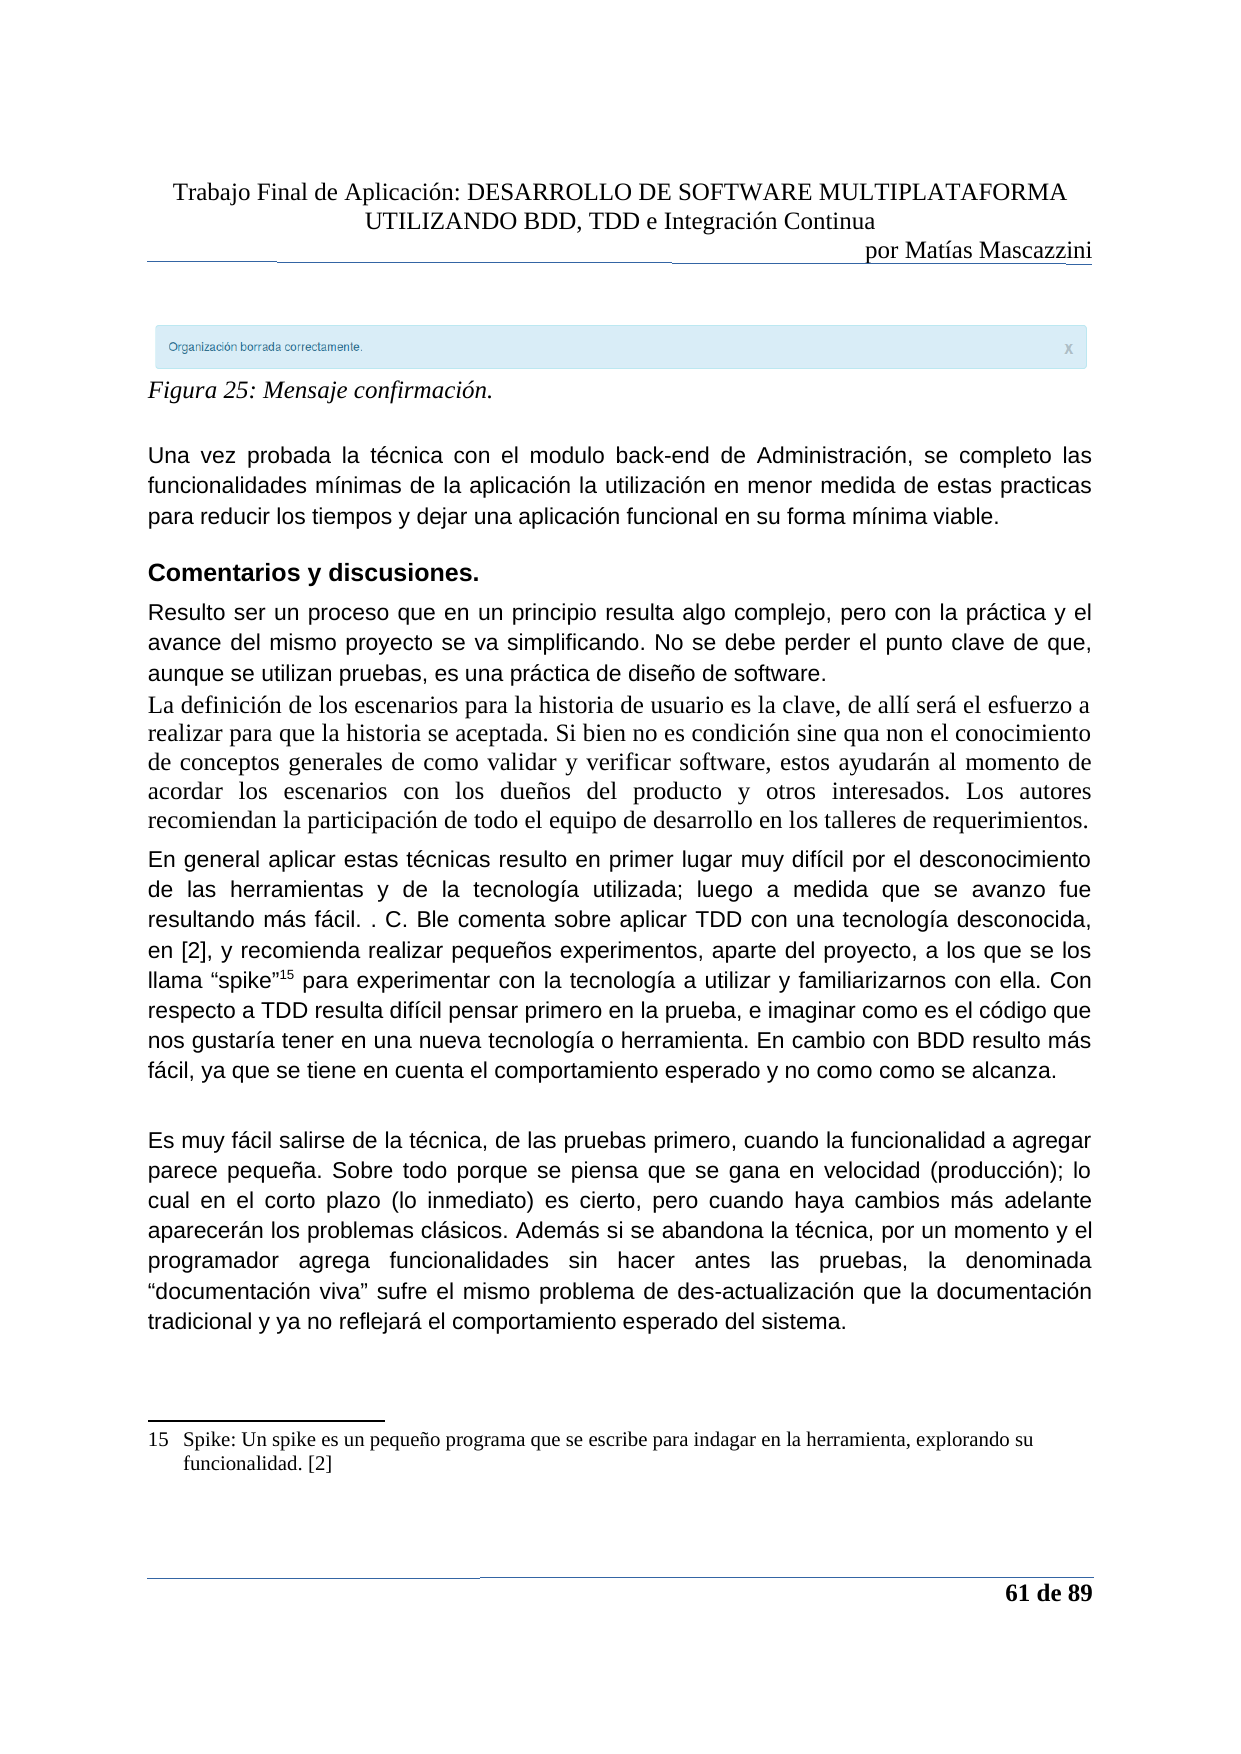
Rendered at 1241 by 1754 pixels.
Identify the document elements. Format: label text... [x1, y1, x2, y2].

picture [147, 320, 1093, 375]
subtitle Comentarios y discusiones. [148, 558, 1093, 587]
text Spike: Un spike es un pequeño programa que se escribe para indagar en la herramienta, explorando su funcionalidad. [2] [148, 1427, 1093, 1475]
text Figura 25: Mensaje confirmación. [148, 375, 1093, 403]
text Resulto ser un proceso que en un principio resulta algo complejo, pero con la práctica y el avance del mismo proyecto se va simplificando. No se debe perder el punto clave de que, aunque se utilizan pruebas, es una práctica de diseño de software. [148, 599, 1093, 686]
text Una vez probada la técnica con el modulo back-end de Administración, se completo las funcionalidades mínimas de la aplicación la utilización en menor medida de estas practicas para reducir los tiempos y dejar una aplicación funcional en su forma mínima viable. [148, 442, 1093, 529]
text Es muy fácil salirse de la técnica, de las pruebas primero, cuando la funcionalidad a agregar parece pequeña. Sobre todo porque se piensa que se gana en velocidad (producción); lo cual en el corto plazo (lo inmediato) es cierto, pero cuando haya cambios más adelante aparecerán los problemas clásicos. Además si se abandona la técnica, por un momento y el programador agrega funcionalidades sin hacer antes las pruebas, la denominada “documentación viva” sufre el mismo problema de des-actualización que la documentación tradicional y ya no reflejará el comportamiento esperado del sistema. [148, 1127, 1093, 1334]
text En general aplicar estas técnicas resulto en primer lugar muy difícil por el desconocimiento de las herramientas y de la tecnología utilizada; luego a medida que se avanzo fue resultando más fácil. . C. Ble comenta sobre aplicar TDD con una tecnología desconocida, en [2], y recomienda realizar pequeños experimentos, aparte del proyecto, a los que se los llama “spike” para experimentar con la tecnología a utilizar y familiarizarnos con ella. Con respecto a TDD resulta difícil pensar primero en la prueba, e imaginar como es el código que nos gustaría tener en una nueva tecnología o herramienta. En cambio con BDD resulto más fácil, ya que se tiene en cuenta el comportamiento esperado y no como como se alcanza. [148, 846, 1093, 1084]
text La definición de los escenarios para la historia de usuario es la clave, de allí será el esfuerzo a realizar para que la historia se aceptada. Si bien no es condición sine qua non el conocimiento de conceptos generales de como validar y verificar software, estos ayudarán al momento de acordar los escenarios con los dueños del producto y otros interesados. Los autores recomiendan la participación de todo el equipo de desarrollo en los talleres de requerimientos. [148, 690, 1093, 833]
